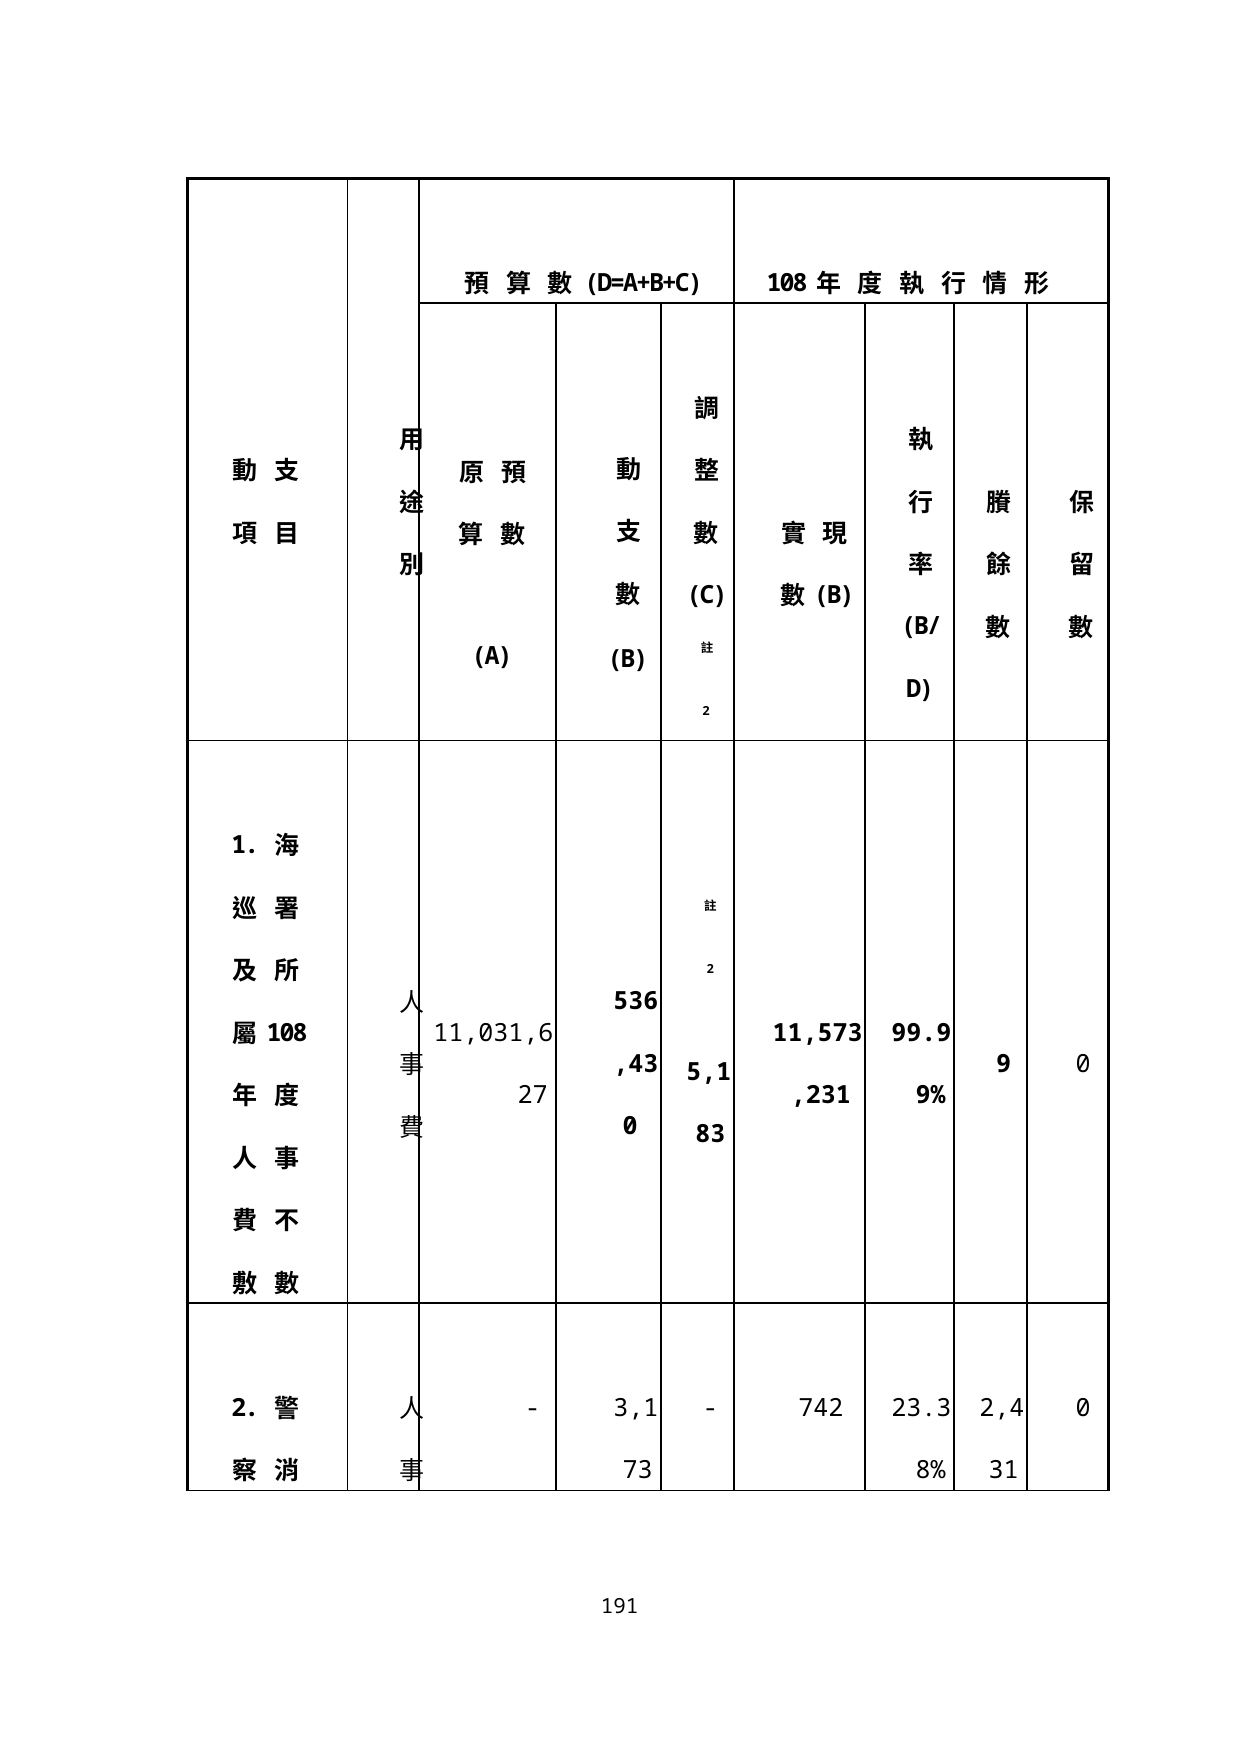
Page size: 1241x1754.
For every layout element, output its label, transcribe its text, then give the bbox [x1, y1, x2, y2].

table_cell 人事費 [348, 1304, 418, 1490]
table_cell 0 [1028, 1304, 1107, 1490]
table_cell 賸餘數 [955, 304, 1026, 740]
table_cell 536,430 [557, 741, 660, 1302]
table_cell 1.海巡署及所屬108年度人事費不敷數 [189, 741, 347, 1302]
table_cell 調整數 (C)註2 [662, 304, 733, 740]
table_cell 執行率(B/D) [866, 304, 953, 740]
table_cell 11,031,627 [420, 741, 555, 1302]
table_cell 註2 5,183 [662, 741, 733, 1302]
table_cell 2.警察消 [189, 1304, 347, 1490]
table_cell 11,573,231 [735, 741, 864, 1302]
table_cell 9 [955, 741, 1026, 1302]
table_cell 原預算數 (A) [420, 304, 555, 740]
table_cell 99.99% [866, 741, 953, 1302]
table_cell - [420, 1304, 555, 1490]
table_cell 23.38% [866, 1304, 953, 1490]
table_cell 0 [1028, 741, 1107, 1302]
table_cell - [662, 1304, 733, 1490]
table_cell 3,173 [557, 1304, 660, 1490]
table_cell 保留數 [1028, 304, 1107, 740]
table_cell 人事費 [348, 741, 418, 1302]
table_cell 動支數 (B) [557, 304, 660, 740]
table_cell 2,431 [955, 1304, 1026, 1490]
table_cell 實現數(B) [735, 304, 864, 740]
table_header 108年度執行情形 [735, 180, 1107, 302]
table_header 用途別 [348, 180, 418, 740]
table_header 預算數(D=A+B+C) [420, 180, 733, 302]
table_header 動支項目 [189, 180, 347, 740]
table_cell 742 [735, 1304, 864, 1490]
